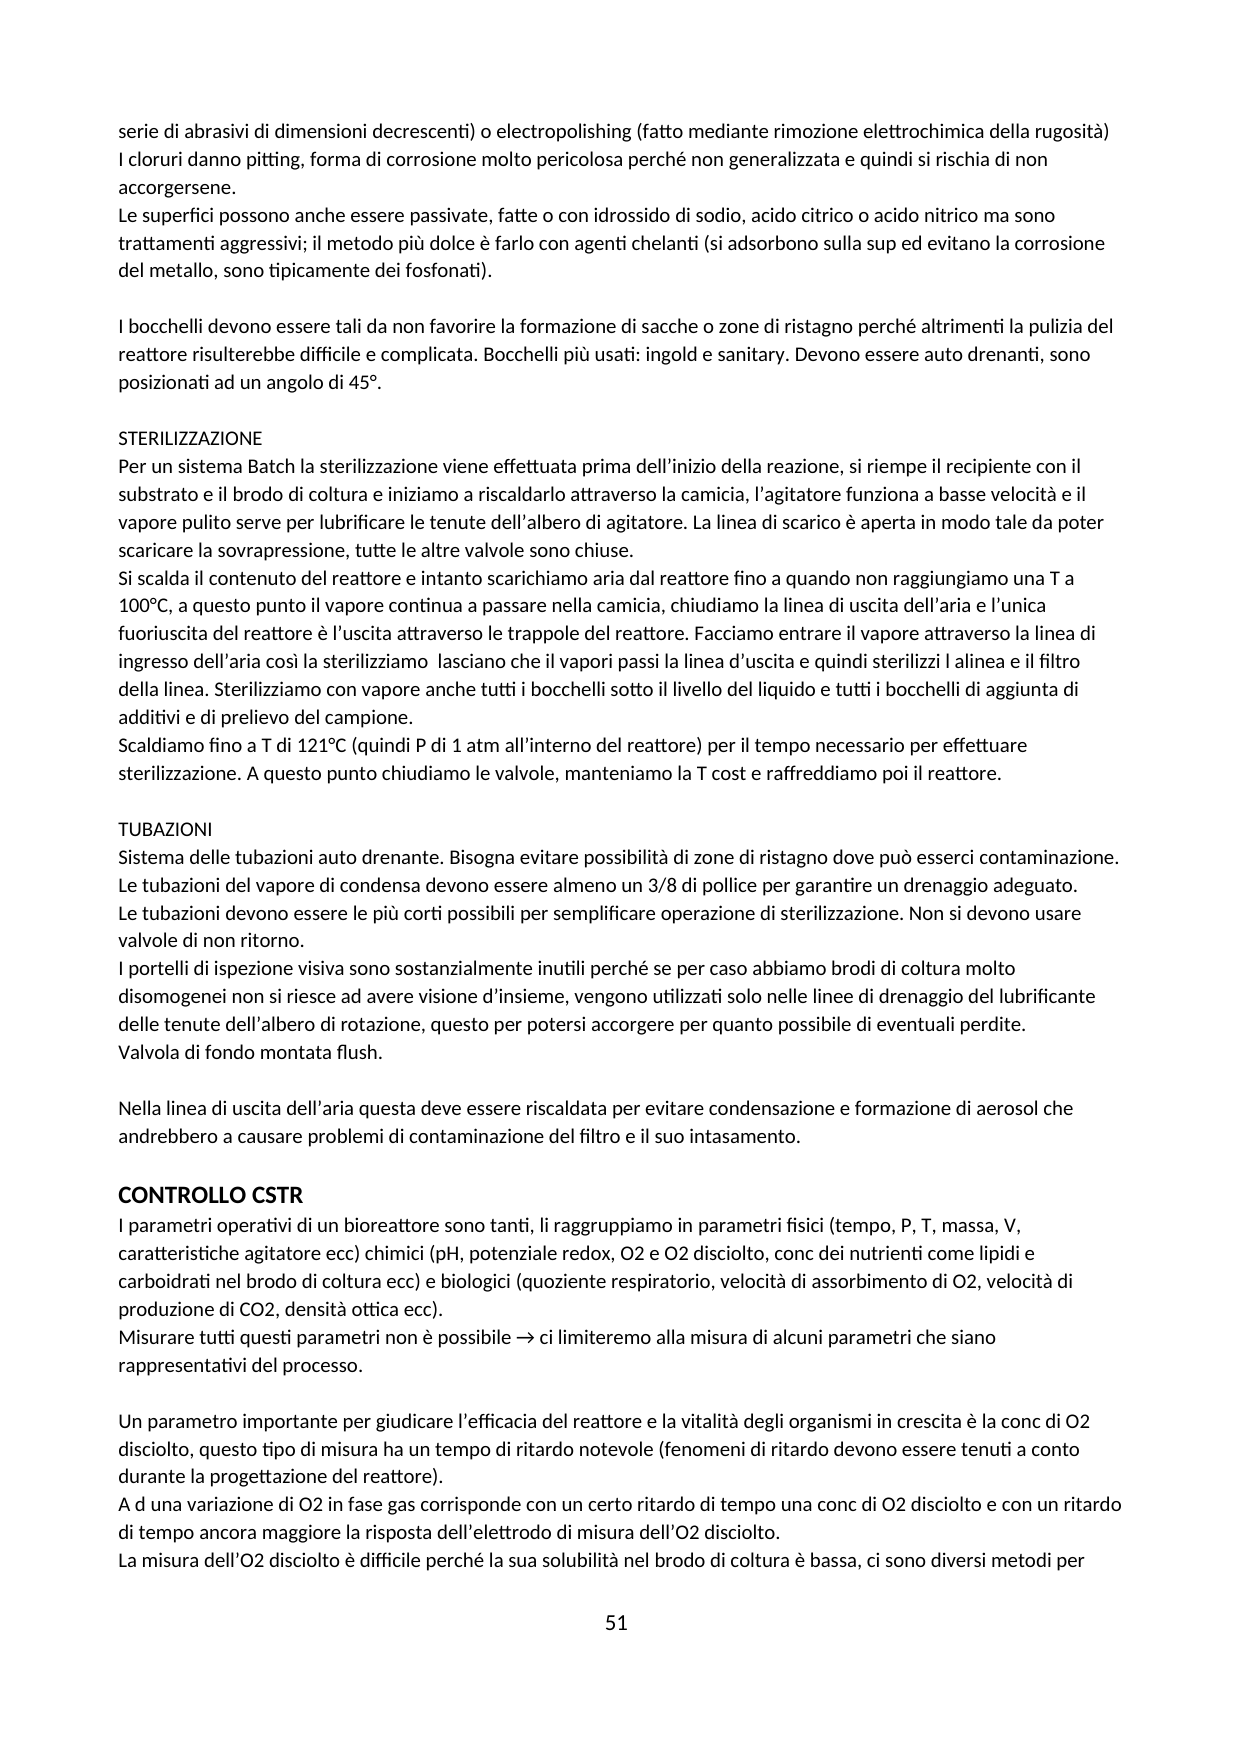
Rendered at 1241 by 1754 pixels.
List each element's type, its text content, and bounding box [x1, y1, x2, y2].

text serie di abrasivi di dimensioni decrescenti) o electropolishing (fatto mediante rimozione elettrochimica della rugosità) I cloruri danno pitting, forma di corrosione molto pericolosa perché non generalizzata e quindi si rischia di non accorgersene. Le superfici possono anche essere passivate, fatte o con idrossido di sodio, acido citrico o acido nitrico ma sono trattamenti aggressivi; il metodo più dolce è farlo con agenti chelanti (si adsorbono sulla sup ed evitano la corrosione del metallo, sono tipicamente dei fosfonati). I bocchelli devono essere tali da non favorire la formazione di sacche o zone di ristagno perché altrimenti la pulizia del reattore risulterebbe difficile e complicata. Bocchelli più usati: ingold e sanitary. Devono essere auto drenanti, sono posizionati ad un angolo di 45°. STERILIZZAZIONE Per un sistema Batch la sterilizzazione viene effettuata prima dell’inizio della reazione, si riempe il recipiente con il substrato e il brodo di coltura e iniziamo a riscaldarlo attraverso la camicia, l’agitatore funziona a basse velocità e il vapore pulito serve per lubrificare le tenute dell’albero di agitatore. La linea di scarico è aperta in modo tale da poter scaricare la sovrapressione, tutte le altre valvole sono chiuse. Si scalda il contenuto del reattore e intanto scarichiamo aria dal reattore fino a quando non raggiungiamo una T a 100°C, a questo punto il vapore continua a passare nella camicia, chiudiamo la linea di uscita dell’aria e l’unica fuoriuscita del reattore è l’uscita attraverso le trappole del reattore. Facciamo entrare il vapore attraverso la linea di ingresso dell’aria così la sterilizziamo lasciano che il vapori passi la linea d’uscita e quindi sterilizzi l alinea e il filtro della linea. Sterilizziamo con vapore anche tutti i bocchelli sotto il livello del liquido e tutti i bocchelli di aggiunta di additivi e di prelievo del campione. Scaldiamo fino a T di 121°C (quindi P di 1 atm all’interno del reattore) per il tempo necessario per effettuare sterilizzazione. A questo punto chiudiamo le valvole, manteniamo la T cost e raffreddiamo poi il reattore. TUBAZIONI Sistema delle tubazioni auto drenante. Bisogna evitare possibilità di zone di ristagno dove può esserci contaminazione. Le tubazioni del vapore di condensa devono essere almeno un 3/8 di pollice per garantire un drenaggio adeguato. Le tubazioni devono essere le più corti possibili per semplificare operazione di sterilizzazione. Non si devono usare valvole di non ritorno. [118, 118, 1124, 953]
text I portelli di ispezione visiva sono sostanzialmente inutili perché se per caso abbiamo brodi di coltura molto disomogenei non si riesce ad avere visione d’insieme, vengono utilizzati solo nelle linee di drenaggio del lubrificante delle tenute dell’albero di rotazione, questo per potersi accorgere per quanto possibile di eventuali perdite. Valvola di fondo montata flush. Nella linea di uscita dell’aria questa deve essere riscaldata per evitare condensazione e formazione di aerosol che andrebbero a causare problemi di contaminazione del filtro e il suo intasamento. CONTROLLO CSTR I parametri operativi di un bioreattore sono tanti, li raggruppiamo in parametri fisici (tempo, P, T, massa, V, caratteristiche agitatore ecc) chimici (pH, potenziale redox, O2 e O2 disciolto, conc dei nutrienti come lipidi e carboidrati nel brodo di coltura ecc) e biologici (quoziente respiratorio, velocità di assorbimento di O2, velocità di produzione di CO2, densità ottica ecc). Misurare tutti questi parametri non è possibile → ci limiteremo alla misura di alcuni parametri che siano rappresentativi del processo. Un parametro importante per giudicare l’efficacia del reattore e la vitalità degli organismi in crescita è la conc di O2 disciolto, questo tipo di misura ha un tempo di ritardo notevole (fenomeni di ritardo devono essere tenuti a conto durante la progettazione del reattore). A d una variazione di O2 in fase gas corrisponde con un certo ritardo di tempo una conc di O2 disciolto e con un ritardo di tempo ancora maggiore la risposta dell’elettrodo di misura dell’O2 disciolto. La misura dell’O2 disciolto è difficile perché la sua solubilità nel brodo di coltura è bassa, ci sono diversi metodi per [118, 956, 1124, 1573]
